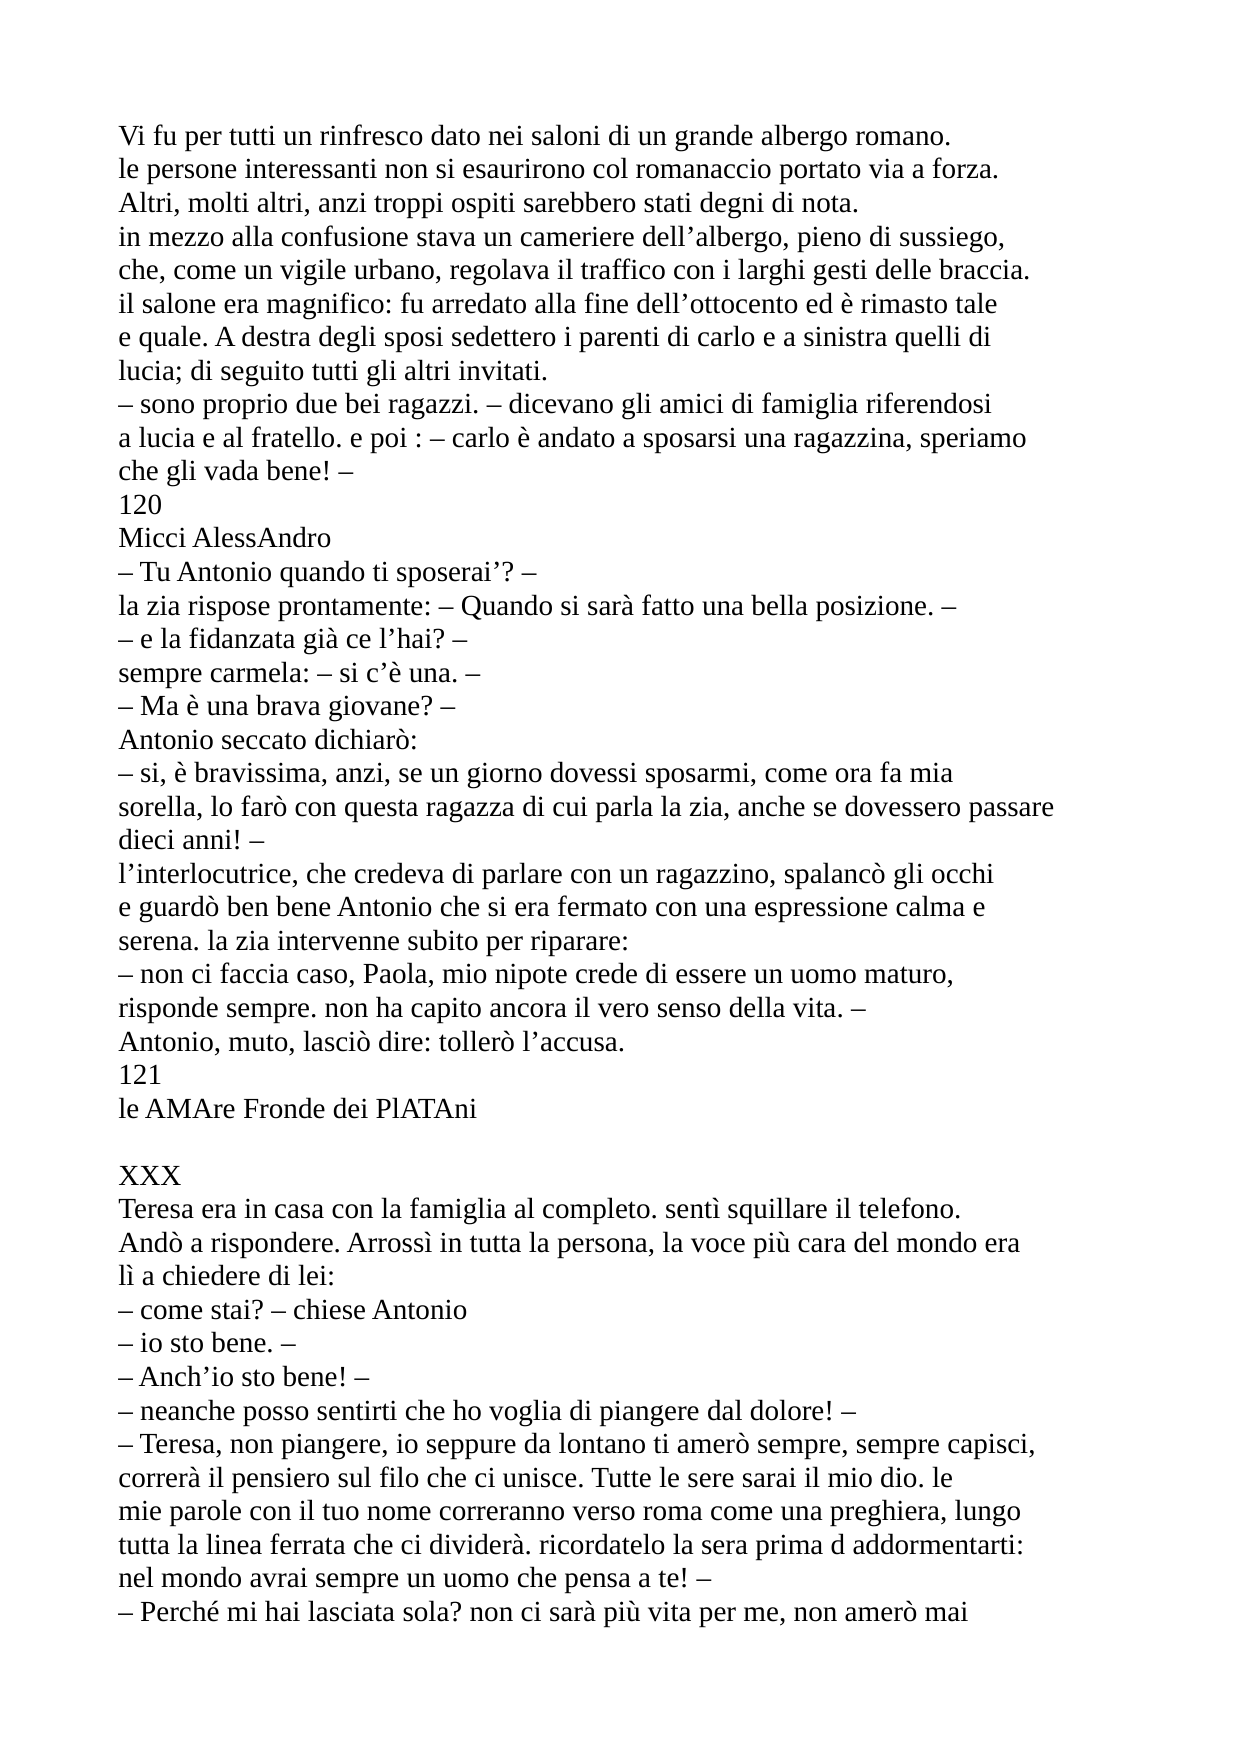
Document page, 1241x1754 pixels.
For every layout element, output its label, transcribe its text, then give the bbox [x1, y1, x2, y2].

text il salone era magnifico: fu arredato alla fine dell’ottocento ed è rimasto tale [118, 286, 1122, 319]
text – sono proprio due bei ragazzi. – dicevano gli amici di famiglia riferendosi [118, 386, 1122, 420]
text Micci AlessAndro [118, 521, 1122, 554]
text – Ma è una brava giovane? – [118, 688, 1122, 722]
text XXX [118, 1158, 1122, 1191]
text la zia rispose prontamente: – Quando si sarà fatto una bella posizione. – [118, 588, 1122, 621]
text Vi fu per tutti un rinfresco dato nei saloni di un grande albergo romano. [118, 118, 1122, 152]
text 120 [118, 487, 1122, 521]
text – e la fidanzata già ce l’hai? – [118, 621, 1122, 655]
text che gli vada bene! – [118, 453, 1122, 487]
text in mezzo alla confusione stava un cameriere dell’albergo, pieno di sussiego, [118, 219, 1122, 252]
text l’interlocutrice, che credeva di parlare con un ragazzino, spalancò gli occhi [118, 856, 1122, 889]
text Andò a rispondere. Arrossì in tutta la persona, la voce più cara del mondo era [118, 1225, 1122, 1258]
text 121 [118, 1057, 1122, 1091]
text mie parole con il tuo nome correranno verso roma come una preghiera, lungo [118, 1493, 1122, 1527]
text – Teresa, non piangere, io seppure da lontano ti amerò sempre, sempre capisci, [118, 1426, 1122, 1460]
text sempre carmela: – si c’è una. – [118, 655, 1122, 688]
text che, come un vigile urbano, regolava il traffico con i larghi gesti delle braccia. [118, 252, 1122, 286]
text a lucia e al fratello. e poi : – carlo è andato a sposarsi una ragazzina, speriamo [118, 420, 1122, 453]
text – neanche posso sentirti che ho voglia di piangere dal dolore! – [118, 1393, 1122, 1426]
text – Anch’io sto bene! – [118, 1359, 1122, 1393]
text serena. la zia intervenne subito per riparare: [118, 923, 1122, 957]
text – io sto bene. – [118, 1326, 1122, 1359]
text Antonio, muto, lasciò dire: tollerò l’accusa. [118, 1024, 1122, 1057]
text – non ci faccia caso, Paola, mio nipote crede di essere un uomo maturo, [118, 957, 1122, 990]
text Altri, molti altri, anzi troppi ospiti sarebbero stati degni di nota. [118, 185, 1122, 219]
text risponde sempre. non ha capito ancora il vero senso della vita. – [118, 990, 1122, 1024]
text le persone interessanti non si esaurirono col romanaccio portato via a forza. [118, 152, 1122, 185]
text e guardò ben bene Antonio che si era fermato con una espressione calma e [118, 889, 1122, 923]
text – come stai? – chiese Antonio [118, 1292, 1122, 1326]
text dieci anni! – [118, 822, 1122, 856]
text – Perché mi hai lasciata sola? non ci sarà più vita per me, non amerò mai [118, 1594, 1122, 1627]
text le AMAre Fronde dei PlATAni [118, 1091, 1122, 1124]
text lì a chiedere di lei: [118, 1258, 1122, 1292]
text tutta la linea ferrata che ci dividerà. ricordatelo la sera prima d addormentarti: [118, 1527, 1122, 1560]
text – si, è bravissima, anzi, se un giorno dovessi sposarmi, come ora fa mia [118, 755, 1122, 789]
text lucia; di seguito tutti gli altri invitati. [118, 353, 1122, 386]
text e quale. A destra degli sposi sedettero i parenti di carlo e a sinistra quelli di [118, 319, 1122, 353]
text sorella, lo farò con questa ragazza di cui parla la zia, anche se dovessero passare [118, 789, 1122, 822]
text – Tu Antonio quando ti sposerai’? – [118, 554, 1122, 588]
text Antonio seccato dichiarò: [118, 722, 1122, 755]
text correrà il pensiero sul filo che ci unisce. Tutte le sere sarai il mio dio. le [118, 1460, 1122, 1493]
text nel mondo avrai sempre un uomo che pensa a te! – [118, 1560, 1122, 1594]
text Teresa era in casa con la famiglia al completo. sentì squillare il telefono. [118, 1191, 1122, 1225]
